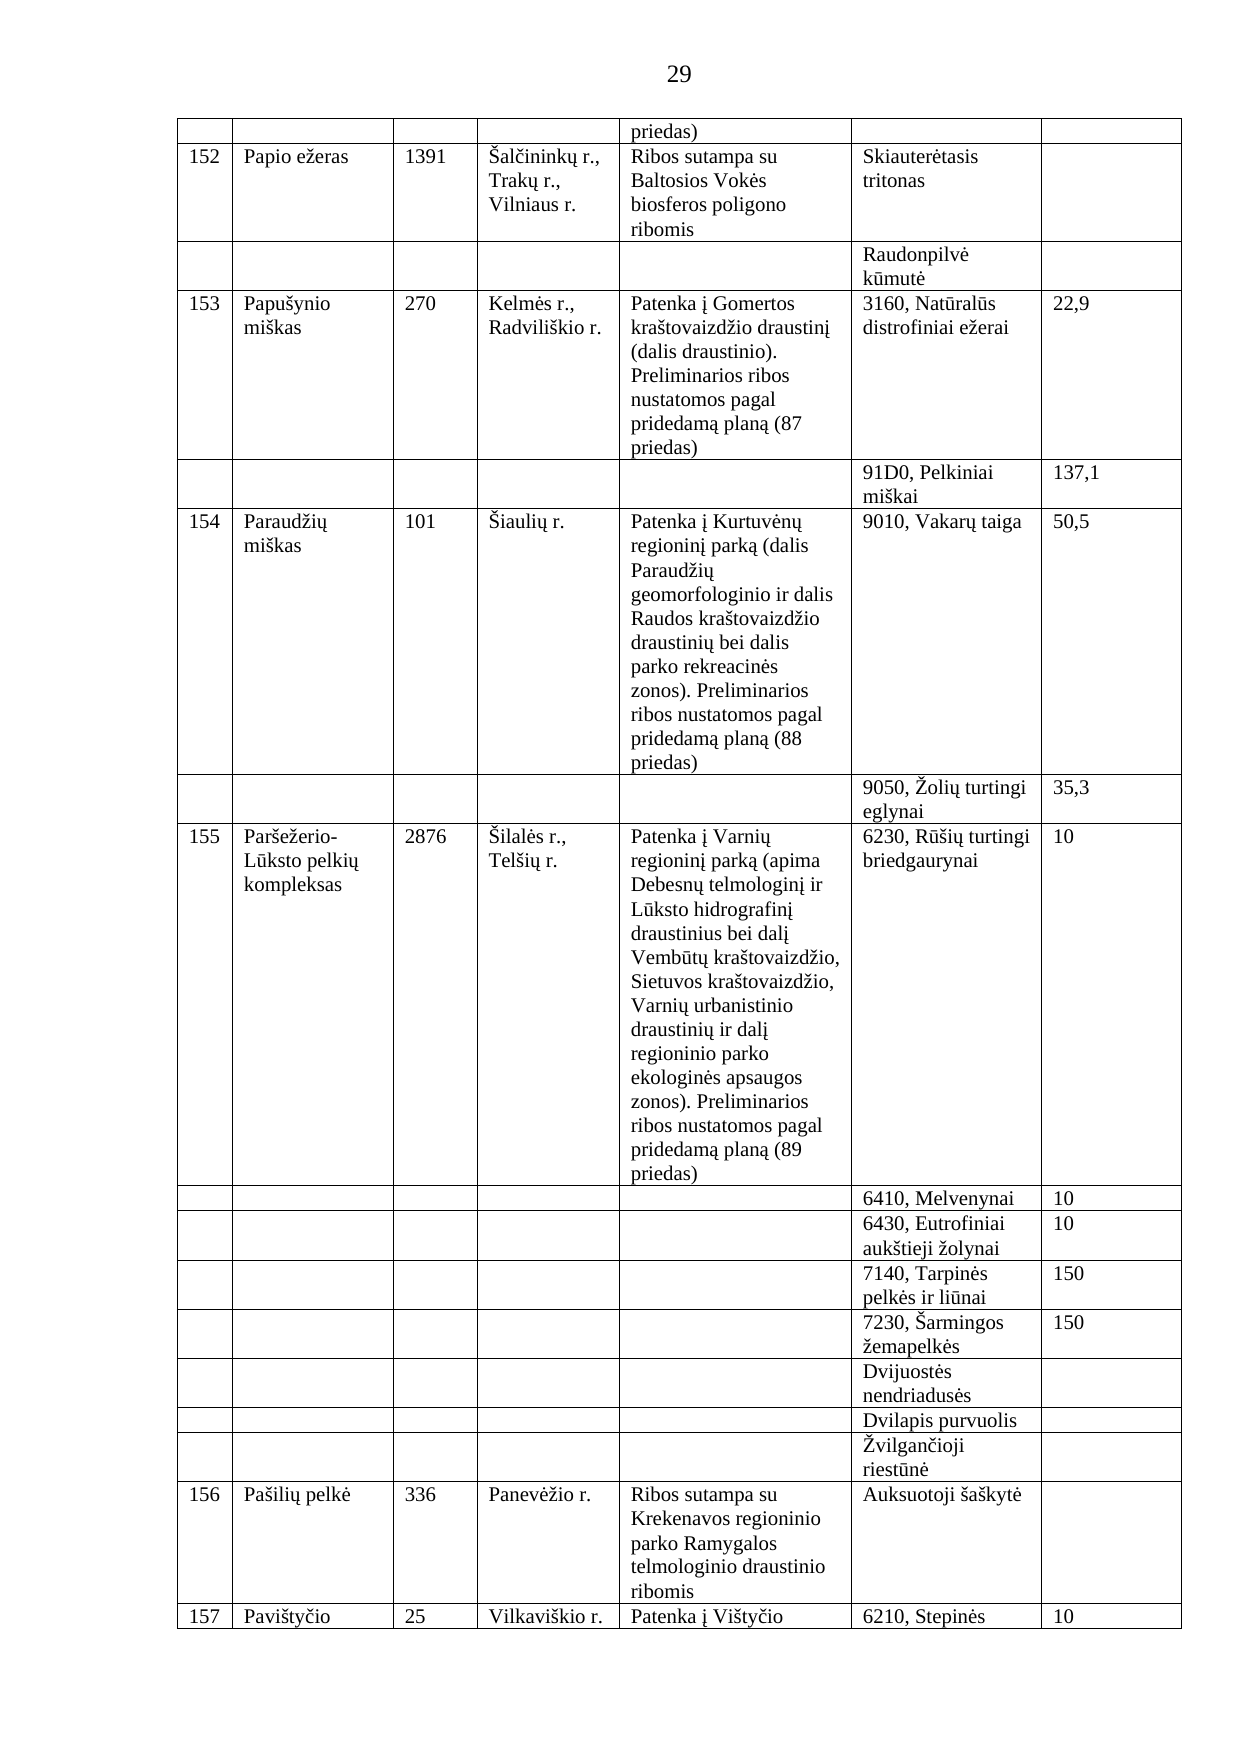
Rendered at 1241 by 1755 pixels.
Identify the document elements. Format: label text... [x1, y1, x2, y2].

table_cell Šilalės r., Telšių r. [478, 824, 619, 1185]
table_cell [178, 1359, 232, 1407]
table_cell Dvilapis purvuolis [852, 1408, 1041, 1432]
table_cell [478, 1310, 619, 1358]
table_cell 154 [178, 509, 232, 774]
table_cell [178, 1211, 232, 1259]
table_cell 9050, Žolių turtingi eglynai [852, 775, 1041, 823]
table_cell Šiaulių r. [478, 509, 619, 774]
table_cell priedas) [620, 119, 851, 143]
table_cell [394, 775, 477, 823]
table_cell 336 [394, 1482, 477, 1603]
table_cell [620, 775, 851, 823]
table_cell [178, 1408, 232, 1432]
table_cell [478, 460, 619, 508]
table_cell 3160, Natūralūs distrofiniai ežerai [852, 291, 1041, 459]
table_cell 25 [394, 1604, 477, 1628]
table_cell [620, 460, 851, 508]
table_cell 156 [178, 1482, 232, 1603]
table_cell 35,3 [1042, 775, 1181, 823]
table_cell [1042, 1482, 1181, 1603]
table_cell Paraudžių miškas [233, 509, 393, 774]
table_cell Kelmės r., Radviliškio r. [478, 291, 619, 459]
table_cell 10 [1042, 824, 1181, 1185]
table_cell [178, 119, 232, 143]
table_cell [620, 242, 851, 290]
table_cell Raudonpilvė kūmutė [852, 242, 1041, 290]
table_cell [620, 1310, 851, 1358]
table_cell [1042, 1408, 1181, 1432]
table_cell Patenka į Kurtuvėnų regioninį parką (dalis Paraudžių geomorfologinio ir dalis Raudos kraštovaizdžio draustinių bei dalis parko rekreacinės zonos). Preliminarios ribos nustatomos pagal pridedamą planą (88 priedas) [620, 509, 851, 774]
table_cell 91D0, Pelkiniai miškai [852, 460, 1041, 508]
table_cell Papio ežeras [233, 144, 393, 241]
table_cell [394, 1261, 477, 1309]
table_cell [1042, 1359, 1181, 1407]
table_cell [620, 1211, 851, 1259]
table_cell [178, 1186, 232, 1210]
table_cell [620, 1186, 851, 1210]
table_cell Ribos sutampa su Krekenavos regioninio parko Ramygalos telmologinio draustinio ribomis [620, 1482, 851, 1603]
table_cell 157 [178, 1604, 232, 1628]
table_cell [1042, 242, 1181, 290]
table_cell 10 [1042, 1211, 1181, 1259]
table_cell [178, 1433, 232, 1481]
table_cell [478, 1211, 619, 1259]
table_cell Paršežerio-Lūksto pelkių kompleksas [233, 824, 393, 1185]
table_cell 22,9 [1042, 291, 1181, 459]
table_cell [478, 1186, 619, 1210]
table_cell [620, 1433, 851, 1481]
table_cell 153 [178, 291, 232, 459]
table_cell Papušynio miškas [233, 291, 393, 459]
table_cell [233, 1211, 393, 1259]
table_cell 101 [394, 509, 477, 774]
table_cell [394, 1408, 477, 1432]
table_cell [478, 1433, 619, 1481]
table_cell Auksuotoji šaškytė [852, 1482, 1041, 1603]
table_cell [178, 1310, 232, 1358]
table_cell [178, 242, 232, 290]
table_cell 50,5 [1042, 509, 1181, 774]
table_cell [478, 775, 619, 823]
table_cell [233, 775, 393, 823]
table_cell [852, 119, 1041, 143]
table_cell 10 [1042, 1604, 1181, 1628]
table_cell 6210, Stepinės [852, 1604, 1041, 1628]
table_cell [233, 460, 393, 508]
table_cell [620, 1408, 851, 1432]
table_cell [478, 1408, 619, 1432]
table_cell 2876 [394, 824, 477, 1185]
table_cell [394, 460, 477, 508]
table_cell 9010, Vakarų taiga [852, 509, 1041, 774]
table_cell [233, 1186, 393, 1210]
table_cell [233, 1261, 393, 1309]
table_cell [233, 242, 393, 290]
table_cell [394, 242, 477, 290]
table_cell [1042, 144, 1181, 241]
table_cell [233, 1359, 393, 1407]
table_cell [620, 1359, 851, 1407]
table_cell 6410, Melvenynai [852, 1186, 1041, 1210]
table_cell [394, 1211, 477, 1259]
table_cell 6230, Rūšių turtingi briedgaurynai [852, 824, 1041, 1185]
table_cell [178, 460, 232, 508]
table_cell [233, 1408, 393, 1432]
table_cell 10 [1042, 1186, 1181, 1210]
table_cell Patenka į Gomertos kraštovaizdžio draustinį (dalis draustinio). Preliminarios ribos nustatomos pagal pridedamą planą (87 priedas) [620, 291, 851, 459]
table_cell [394, 119, 477, 143]
table_cell 155 [178, 824, 232, 1185]
table_cell [233, 1310, 393, 1358]
table_cell 7230, Šarmingos žemapelkės [852, 1310, 1041, 1358]
table_cell Žvilgančioji riestūnė [852, 1433, 1041, 1481]
table_cell Patenka į Vištyčio [620, 1604, 851, 1628]
table_cell [478, 242, 619, 290]
table_cell [620, 1261, 851, 1309]
table_cell 1391 [394, 144, 477, 241]
table_cell [178, 1261, 232, 1309]
table_cell Ribos sutampa su Baltosios Vokės biosferos poligono ribomis [620, 144, 851, 241]
table_cell [1042, 119, 1181, 143]
table_cell Panevėžio r. [478, 1482, 619, 1603]
table_cell [233, 1433, 393, 1481]
table_cell [178, 775, 232, 823]
table_cell [478, 1261, 619, 1309]
table_cell 150 [1042, 1261, 1181, 1309]
table_cell Patenka į Varnių regioninį parką (apima Debesnų telmologinį ir Lūksto hidrografinį draustinius bei dalį Vembūtų kraštovaizdžio, Sietuvos kraštovaizdžio, Varnių urbanistinio draustinių ir dalį regioninio parko ekologinės apsaugos zonos). Preliminarios ribos nustatomos pagal pridedamą planą (89 priedas) [620, 824, 851, 1185]
table_cell 270 [394, 291, 477, 459]
table_cell Dvijuostės nendriadusės [852, 1359, 1041, 1407]
table_cell [478, 119, 619, 143]
table_cell [394, 1186, 477, 1210]
table_cell [394, 1310, 477, 1358]
table_cell Pašilių pelkė [233, 1482, 393, 1603]
table_cell 150 [1042, 1310, 1181, 1358]
table_cell [1042, 1433, 1181, 1481]
table_cell Pavištyčio [233, 1604, 393, 1628]
table_cell 7140, Tarpinės pelkės ir liūnai [852, 1261, 1041, 1309]
table_cell [233, 119, 393, 143]
table_cell 152 [178, 144, 232, 241]
table_cell Šalčininkų r., Trakų r., Vilniaus r. [478, 144, 619, 241]
table_cell 6430, Eutrofiniai aukštieji žolynai [852, 1211, 1041, 1259]
table_cell [394, 1433, 477, 1481]
table_cell Vilkaviškio r. [478, 1604, 619, 1628]
table_cell [394, 1359, 477, 1407]
table_cell Skiauterėtasis tritonas [852, 144, 1041, 241]
table_cell [478, 1359, 619, 1407]
table_cell 137,1 [1042, 460, 1181, 508]
